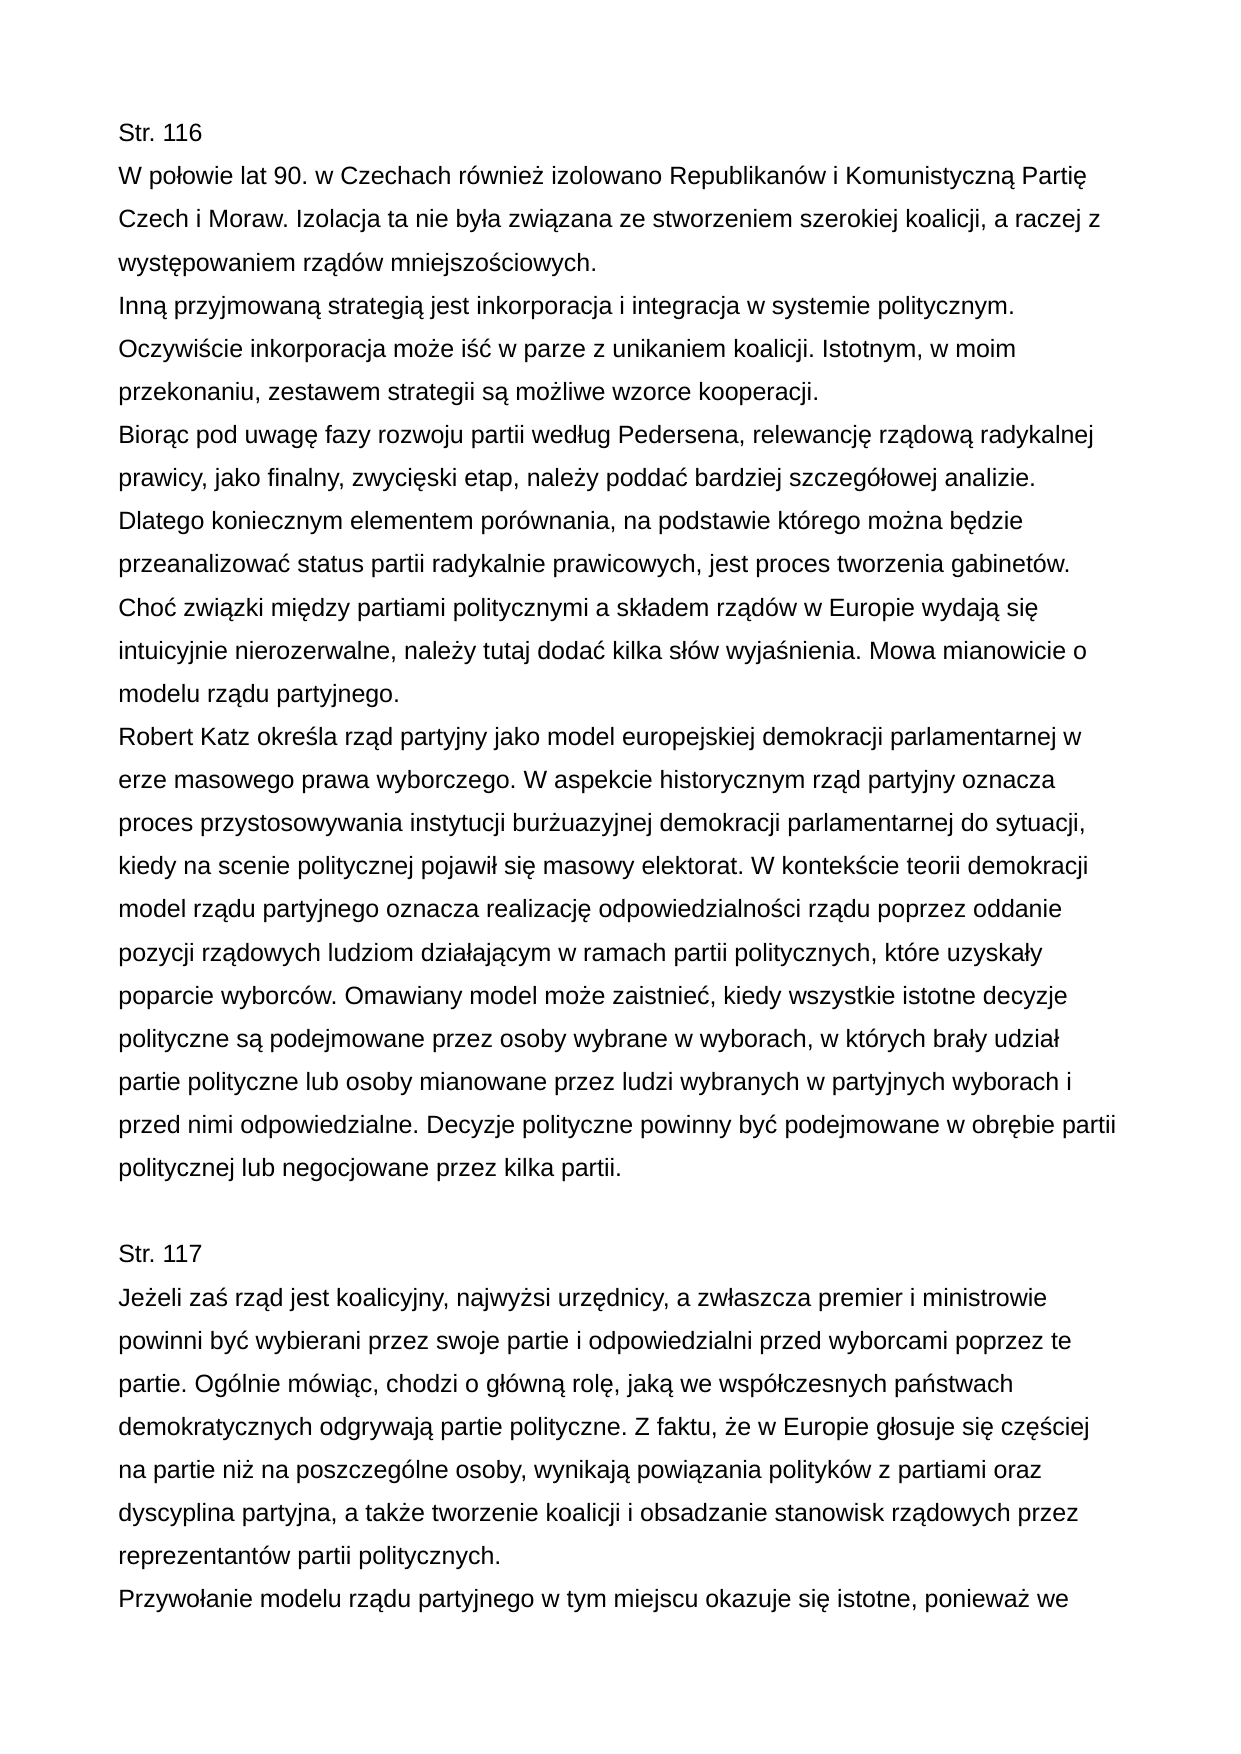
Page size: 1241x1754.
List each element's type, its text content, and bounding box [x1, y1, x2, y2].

text Przywołanie modelu rządu partyjnego w tym miejscu okazuje się istotne, ponieważ we [118, 1584, 1122, 1613]
text W połowie lat 90. w Czechach również izolowano Republikanów i Komunistyczną Partię Czech i Moraw. Izolacja ta nie była związana ze stworzeniem szerokiej koalicji, a raczej z występowaniem rządów mniejszościowych. [118, 161, 1122, 276]
text Inną przyjmowaną strategią jest inkorporacja i integracja w systemie politycznym. Oczywiście inkorporacja może iść w parze z unikaniem koalicji. Istotnym, w moim przekonaniu, zestawem strategii są możliwe wzorce kooperacji. [118, 291, 1122, 406]
text Biorąc pod uwagę fazy rozwoju partii według Pedersena, relewancję rządową radykalnej prawicy, jako finalny, zwycięski etap, należy poddać bardziej szczegółowej analizie. Dlatego koniecznym elementem porównania, na podstawie którego można będzie przeanalizować status partii radykalnie prawicowych, jest proces tworzenia gabinetów. Choć związki między partiami politycznymi a składem rządów w Europie wydają się intuicyjnie nierozerwalne, należy tutaj dodać kilka słów wyjaśnienia. Mowa mianowicie o modelu rządu partyjnego. [118, 420, 1122, 707]
text Jeżeli zaś rząd jest koalicyjny, najwyżsi urzędnicy, a zwłaszcza premier i ministrowie powinni być wybierani przez swoje partie i odpowiedzialni przed wyborcami poprzez te partie. Ogólnie mówiąc, chodzi o główną rolę, jaką we współczesnych państwach demokratycznych odgrywają partie polityczne. Z faktu, że w Europie głosuje się częściej na partie niż na poszczególne osoby, wynikają powiązania polityków z partiami oraz dyscyplina partyjna, a także tworzenie koalicji i obsadzanie stanowisk rządowych przez reprezentantów partii politycznych. [118, 1282, 1122, 1570]
text Str. 116 [118, 118, 1122, 147]
text Robert Katz określa rząd partyjny jako model europejskiej demokracji parlamentarnej w erze masowego prawa wyborczego. W aspekcie historycznym rząd partyjny oznacza proces przystosowywania instytucji burżuazyjnej demokracji parlamentarnej do sytuacji, kiedy na scenie politycznej pojawił się masowy elektorat. W kontekście teorii demokracji model rządu partyjnego oznacza realizację odpowiedzialności rządu poprzez oddanie pozycji rządowych ludziom działającym w ramach partii politycznych, które uzyskały poparcie wyborców. Omawiany model może zaistnieć, kiedy wszystkie istotne decyzje polityczne są podejmowane przez osoby wybrane w wyborach, w których brały udział partie polityczne lub osoby mianowane przez ludzi wybranych w partyjnych wyborach i przed nimi odpowiedzialne. Decyzje polityczne powinny być podejmowane w obrębie partii politycznej lub negocjowane przez kilka partii. [118, 722, 1122, 1182]
text Str. 117 [118, 1239, 1122, 1268]
